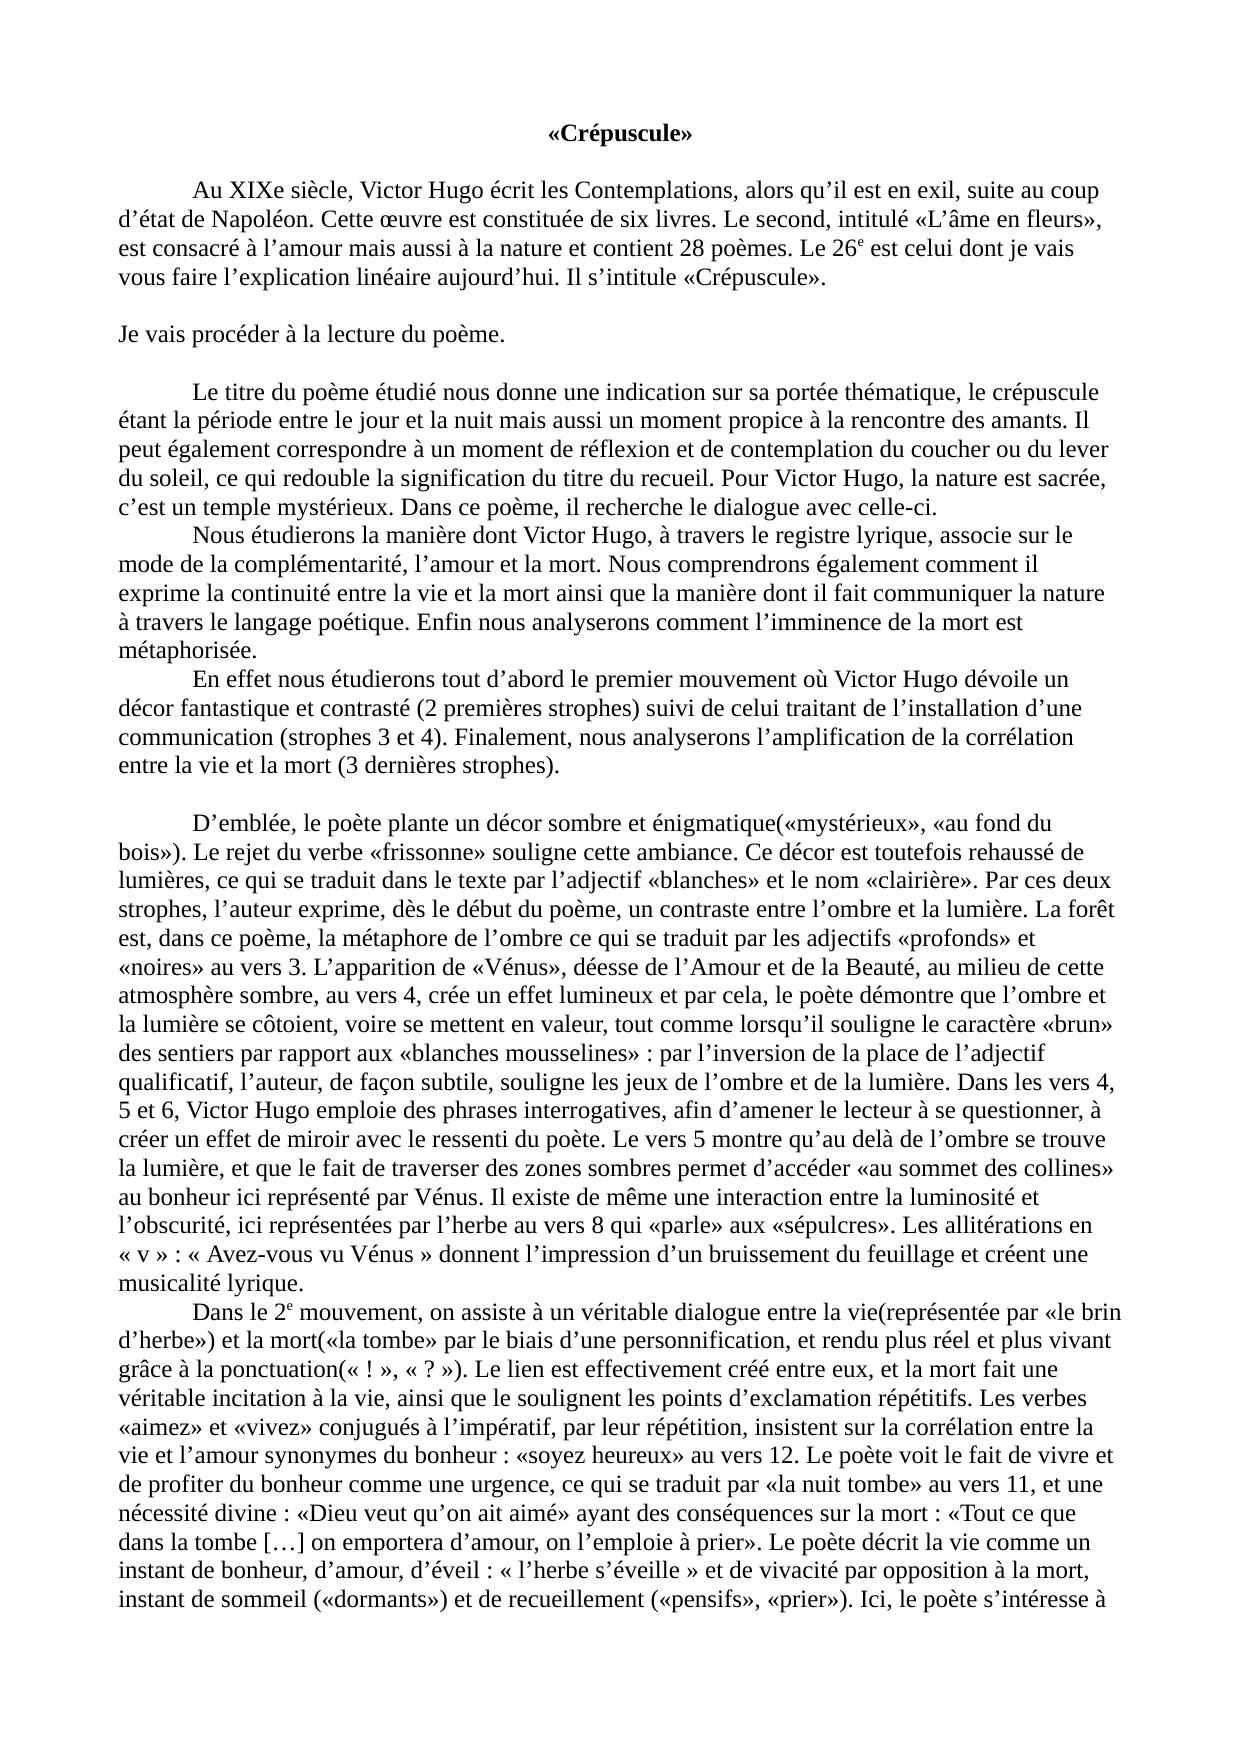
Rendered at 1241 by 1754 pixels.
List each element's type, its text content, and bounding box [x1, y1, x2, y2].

text Au XIXe siècle, Victor Hugo écrit les Contemplations, alors qu’il est en exil, suite au coup d’état de Napoléon. Cette œuvre est constituée de six livres. Le second, intitulé «L’âme en fleurs», est consacré à l’amour mais aussi à la nature et contient 28 poèmes. Le 26e est celui dont je vais vous faire l’explication linéaire aujourd’hui. Il s’intitule «Crépuscule». [118, 176, 1122, 291]
text «Crépuscule» [118, 118, 1122, 147]
text Nous étudierons la manière dont Victor Hugo, à travers le registre lyrique, associe sur le mode de la complémentarité, l’amour et la mort. Nous comprendrons également comment il exprime la continuité entre la vie et la mort ainsi que la manière dont il fait communiquer la nature à travers le langage poétique. Enfin nous analyserons comment l’imminence de la mort est métaphorisée. [118, 521, 1122, 664]
text Le titre du poème étudié nous donne une indication sur sa portée thématique, le crépuscule étant la période entre le jour et la nuit mais aussi un moment propice à la rencontre des amants. Il peut également correspondre à un moment de réflexion et de contemplation du coucher ou du lever du soleil, ce qui redouble la signification du titre du recueil. Pour Victor Hugo, la nature est sacrée, c’est un temple mystérieux. Dans ce poème, il recherche le dialogue avec celle-ci. [118, 377, 1122, 521]
text Dans le 2e mouvement, on assiste à un véritable dialogue entre la vie(représentée par «le brin d’herbe») et la mort(«la tombe» par le biais d’une personnification, et rendu plus réel et plus vivant grâce à la ponctuation(« ! », « ? »). Le lien est effectivement créé entre eux, et la mort fait une véritable incitation à la vie, ainsi que le soulignent les points d’exclamation répétitifs. Les verbes «aimez» et «vivez» conjugués à l’impératif, par leur répétition, insistent sur la corrélation entre la vie et l’amour synonymes du bonheur : «soyez heureux» au vers 12. Le poète voit le fait de vivre et de profiter du bonheur comme une urgence, ce qui se traduit par «la nuit tombe» au vers 11, et une nécessité divine : «Dieu veut qu’on ait aimé» ayant des conséquences sur la mort : «Tout ce que dans la tombe […] on emportera d’amour, on l’emploie à prier». Le poète décrit la vie comme un instant de bonheur, d’amour, d’éveil : « l’herbe s’éveille » et de vivacité par opposition à la mort, instant de sommeil («dormants») et de recueillement («pensifs», «prier»). Ici, le poète s’intéresse à [118, 1297, 1122, 1613]
text Je vais procéder à la lecture du poème. [118, 319, 1122, 348]
text D’emblée, le poète plante un décor sombre et énigmatique(«mystérieux», «au fond du bois»). Le rejet du verbe «frissonne» souligne cette ambiance. Ce décor est toutefois rehaussé de lumières, ce qui se traduit dans le texte par l’adjectif «blanches» et le nom «clairière». Par ces deux strophes, l’auteur exprime, dès le début du poème, un contraste entre l’ombre et la lumière. La forêt est, dans ce poème, la métaphore de l’ombre ce qui se traduit par les adjectifs «profonds» et «noires» au vers 3. L’apparition de «Vénus», déesse de l’Amour et de la Beauté, au milieu de cette atmosphère sombre, au vers 4, crée un effet lumineux et par cela, le poète démontre que l’ombre et la lumière se côtoient, voire se mettent en valeur, tout comme lorsqu’il souligne le caractère «brun» des sentiers par rapport aux «blanches mousselines» : par l’inversion de la place de l’adjectif qualificatif, l’auteur, de façon subtile, souligne les jeux de l’ombre et de la lumière. Dans les vers 4, 5 et 6, Victor Hugo emploie des phrases interrogatives, afin d’amener le lecteur à se questionner, à créer un effet de miroir avec le ressenti du poète. Le vers 5 montre qu’au delà de l’ombre se trouve la lumière, et que le fait de traverser des zones sombres permet d’accéder «au sommet des collines» au bonheur ici représenté par Vénus. Il existe de même une interaction entre la luminosité et l’obscurité, ici représentées par l’herbe au vers 8 qui «parle» aux «sépulcres». Les allitérations en « v » : « Avez-vous vu Vénus » donnent l’impression d’un bruissement du feuillage et créent une musicalité lyrique. [118, 808, 1122, 1297]
text En effet nous étudierons tout d’abord le premier mouvement où Victor Hugo dévoile un décor fantastique et contrasté (2 premières strophes) suivi de celui traitant de l’installation d’une communication (strophes 3 et 4). Finalement, nous analyserons l’amplification de la corrélation entre la vie et la mort (3 dernières strophes). [118, 664, 1122, 779]
